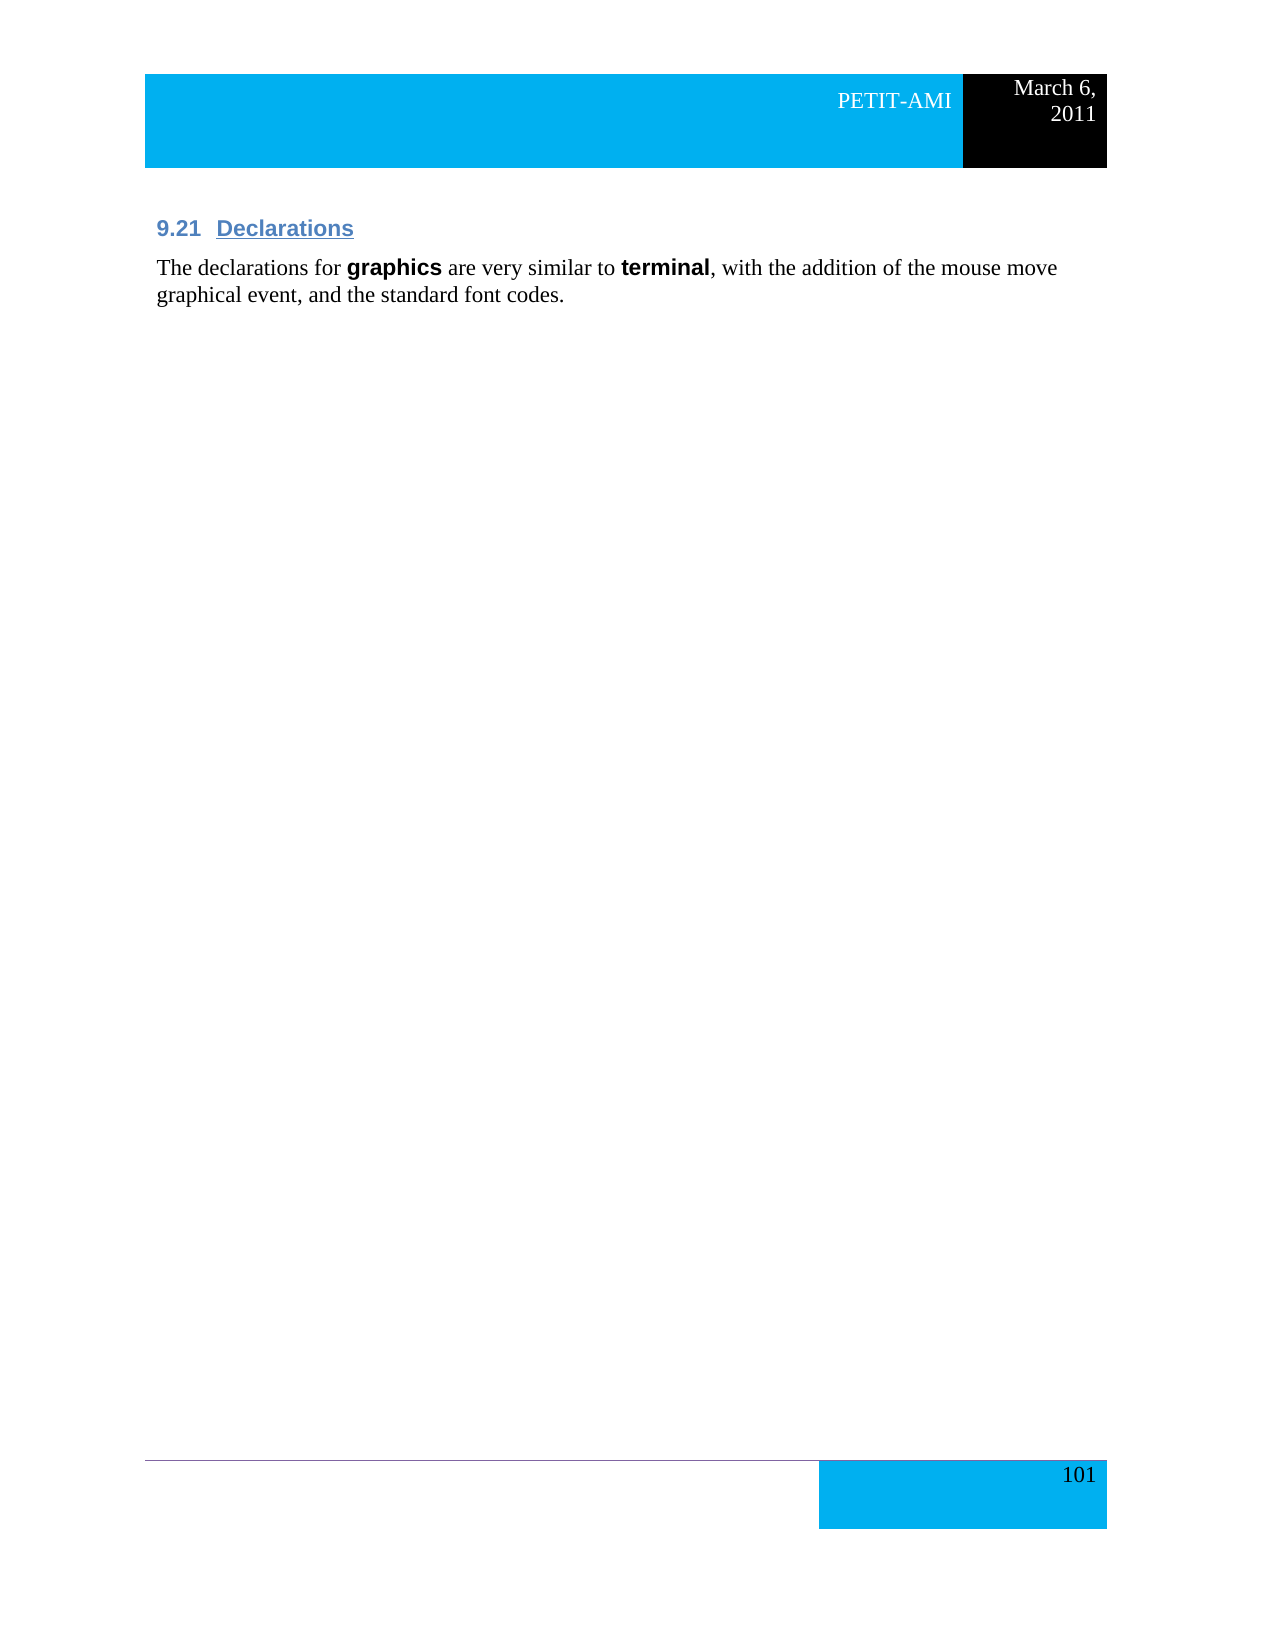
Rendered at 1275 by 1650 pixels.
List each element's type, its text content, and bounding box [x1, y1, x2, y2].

text The declarations for graphics are very similar to terminal, with the addition of the mouse move graphical event, and the standard font codes. [156, 254, 1118, 307]
subtitle Declarations [156, 215, 1118, 242]
